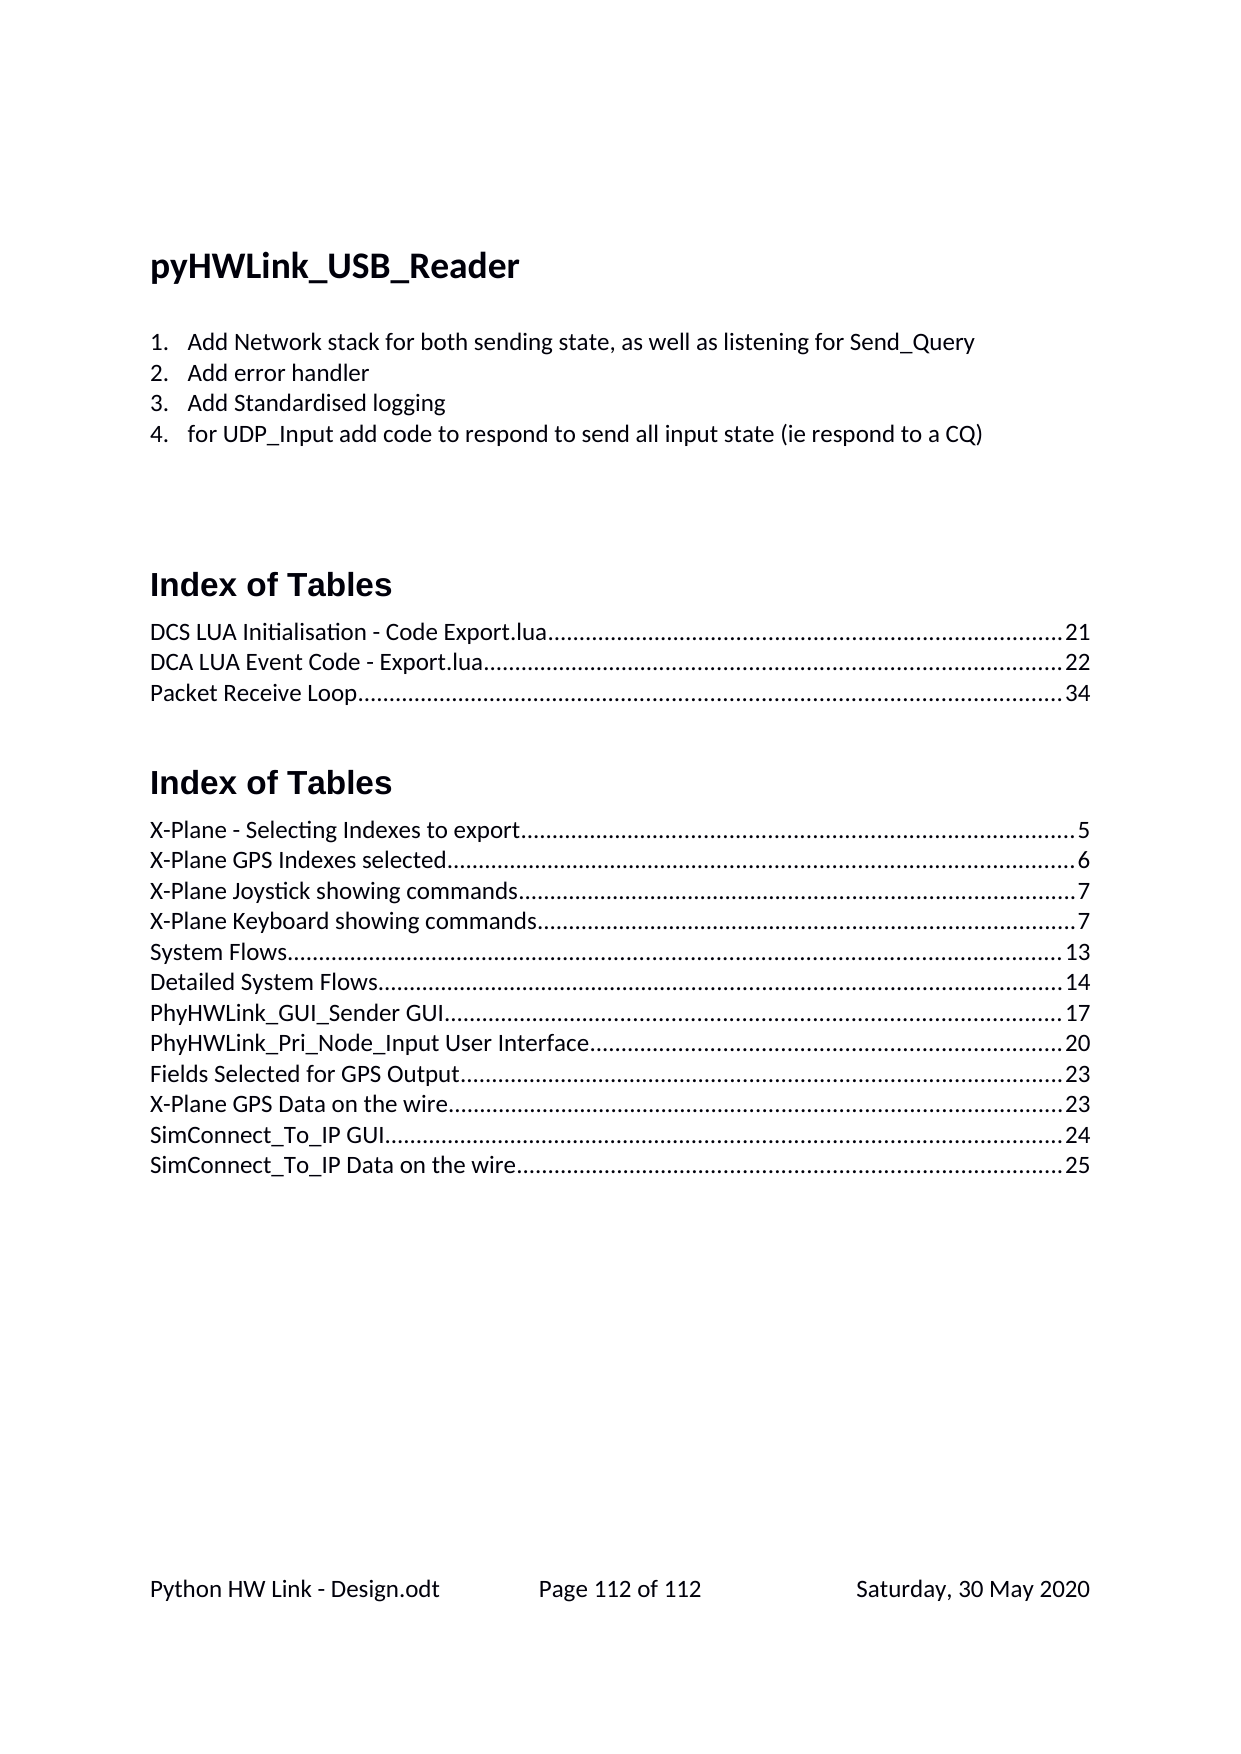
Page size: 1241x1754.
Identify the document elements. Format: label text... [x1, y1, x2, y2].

text SimConnect_To_IP GUI 24 [150, 1119, 1090, 1150]
text DCS LUA Initialisation - Code Export.lua 21 [150, 616, 1090, 646]
list Add Network stack for both sending state, as well as listening for Send_Query [150, 326, 1090, 357]
text System Flows 13 [150, 936, 1090, 967]
text PhyHWLink_GUI_Sender GUI 17 [150, 997, 1090, 1028]
subtitle Index of Tables [150, 763, 1090, 801]
text X-Plane GPS Data on the wire 23 [150, 1089, 1090, 1119]
text PhyHWLink_Pri_Node_Input User Interface 20 [150, 1028, 1090, 1058]
subtitle pyHWLink_USB_Reader [150, 242, 1090, 287]
text X-Plane - Selecting Indexes to export 5 [150, 814, 1090, 844]
subtitle Index of Tables [150, 565, 1090, 603]
text Detailed System Flows 14 [150, 967, 1090, 997]
list Add Standardised logging [150, 387, 1090, 418]
list for UDP_Input add code to respond to send all input state (ie respond to a CQ) [150, 418, 1090, 448]
text Packet Receive Loop 34 [150, 677, 1090, 707]
text X-Plane Joystick showing commands 7 [150, 875, 1090, 906]
text Fields Selected for GPS Output 23 [150, 1058, 1090, 1089]
list Add error handler [150, 357, 1090, 387]
text SimConnect_To_IP Data on the wire 25 [150, 1150, 1090, 1180]
text DCA LUA Event Code - Export.lua 22 [150, 646, 1090, 677]
text X-Plane GPS Indexes selected 6 [150, 844, 1090, 875]
text X-Plane Keyboard showing commands 7 [150, 906, 1090, 936]
